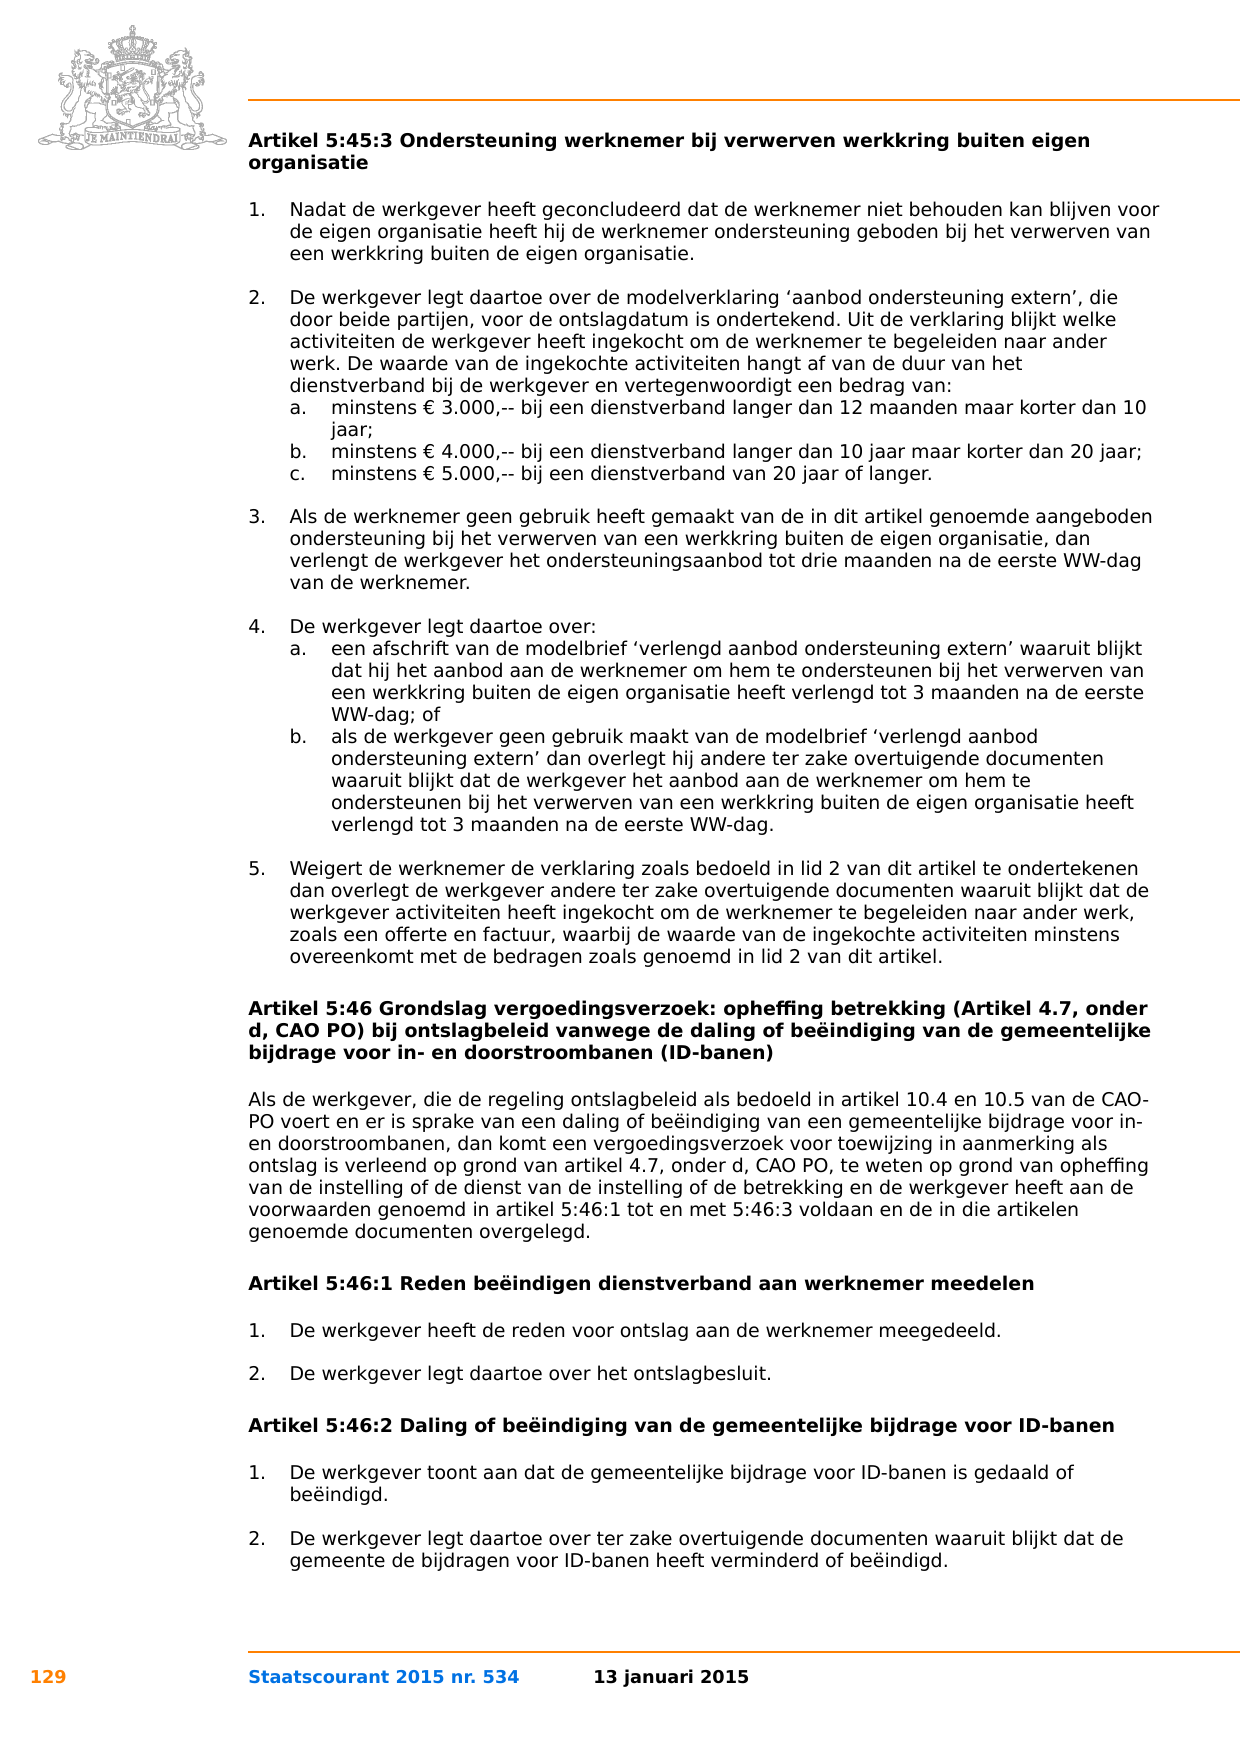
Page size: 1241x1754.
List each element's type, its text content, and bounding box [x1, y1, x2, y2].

text 1. Nadat de werkgever heeft geconcludeerd dat de werknemer niet behouden kan blijven voor de eigen organisatie heeft hij de werknemer ondersteuning geboden bij het verwerven van een werkkring buiten de eigen organisatie. [248, 199, 1163, 265]
text 4. De werkgever legt daartoe over: [248, 616, 1163, 638]
text 2. De werkgever legt daartoe over de modelverklaring ‘aanbod ondersteuning extern’, die door beide partijen, voor de ontslagdatum is ondertekend. Uit de verklaring blijkt welke activiteiten de werkgever heeft ingekocht om de werknemer te begeleiden naar ander werk. De waarde van de ingekochte activiteiten hangt af van de duur van het dienstverband bij de werkgever en vertegenwoordigt een bedrag van: [248, 287, 1163, 397]
text a. een afschrift van de modelbrief ‘verlengd aanbod ondersteuning extern’ waaruit blijkt dat hij het aanbod aan de werknemer om hem te ondersteunen bij het verwerven van een werkkring buiten de eigen organisatie heeft verlengd tot 3 maanden na de eerste WW-dag; of [289, 638, 1163, 726]
text 1. De werkgever heeft de reden voor ontslag aan de werknemer meegedeeld. [248, 1319, 1163, 1341]
text a. minstens € 3.000,-- bij een dienstverband langer dan 12 maanden maar korter dan 10 jaar; [289, 397, 1163, 441]
text 1. De werkgever toont aan dat de gemeentelijke bijdrage voor ID-banen is gedaald of beëindigd. [248, 1462, 1163, 1506]
text 2. De werkgever legt daartoe over het ontslagbesluit. [248, 1363, 1163, 1385]
text 2. De werkgever legt daartoe over ter zake overtuigende documenten waaruit blijkt dat de gemeente de bijdragen voor ID-banen heeft verminderd of beëindigd. [248, 1528, 1163, 1572]
subtitle Artikel 5:46:1 Reden beëindigen dienstverband aan werknemer meedelen [248, 1272, 1163, 1294]
subtitle Artikel 5:45:3 Ondersteuning werknemer bij verwerven werkkring buiten eigen organisatie [248, 130, 1163, 174]
subtitle Artikel 5:46:2 Daling of beëindiging van de gemeentelijke bijdrage voor ID-banen [248, 1415, 1163, 1437]
text 3. Als de werknemer geen gebruik heeft gemaakt van de in dit artikel genoemde aangeboden ondersteuning bij het verwerven van een werkkring buiten de eigen organisatie, dan verlengt de werkgever het ondersteuningsaanbod tot drie maanden na de eerste WW-dag van de werknemer. [248, 506, 1163, 594]
picture [38, 25, 227, 150]
text Als de werkgever, die de regeling ontslagbeleid als bedoeld in artikel 10.4 en 10.5 van de CAO-PO voert en er is sprake van een daling of beëindiging van een gemeentelijke bijdrage voor in- en doorstroombanen, dan komt een vergoedingsverzoek voor toewijzing in aanmerking als ontslag is verleend op grond van artikel 4.7, onder d, CAO PO, te weten op grond van opheffing van de instelling of de dienst van de instelling of de betrekking en de werkgever heeft aan de voorwaarden genoemd in artikel 5:46:1 tot en met 5:46:3 voldaan en de in die artikelen genoemde documenten overgelegd. [248, 1089, 1163, 1242]
text c. minstens € 5.000,-- bij een dienstverband van 20 jaar of langer. [289, 462, 1163, 484]
subtitle Artikel 5:46 Grondslag vergoedingsverzoek: opheffing betrekking (Artikel 4.7, onder d, CAO PO) bij ontslagbeleid vanwege de daling of beëindiging van de gemeentelijke bijdrage voor in- en doorstroombanen (ID-banen) [248, 998, 1163, 1064]
text b. als de werkgever geen gebruik maakt van de modelbrief ‘verlengd aanbod ondersteuning extern’ dan overlegt hij andere ter zake overtuigende documenten waaruit blijkt dat de werkgever het aanbod aan de werknemer om hem te ondersteunen bij het verwerven van een werkkring buiten de eigen organisatie heeft verlengd tot 3 maanden na de eerste WW-dag. [289, 726, 1163, 836]
text 5. Weigert de werknemer de verklaring zoals bedoeld in lid 2 van dit artikel te ondertekenen dan overlegt de werkgever andere ter zake overtuigende documenten waaruit blijkt dat de werkgever activiteiten heeft ingekocht om de werknemer te begeleiden naar ander werk, zoals een offerte en factuur, waarbij de waarde van de ingekochte activiteiten minstens overeenkomt met de bedragen zoals genoemd in lid 2 van dit artikel. [248, 858, 1163, 968]
text b. minstens € 4.000,-- bij een dienstverband langer dan 10 jaar maar korter dan 20 jaar; [289, 441, 1163, 462]
